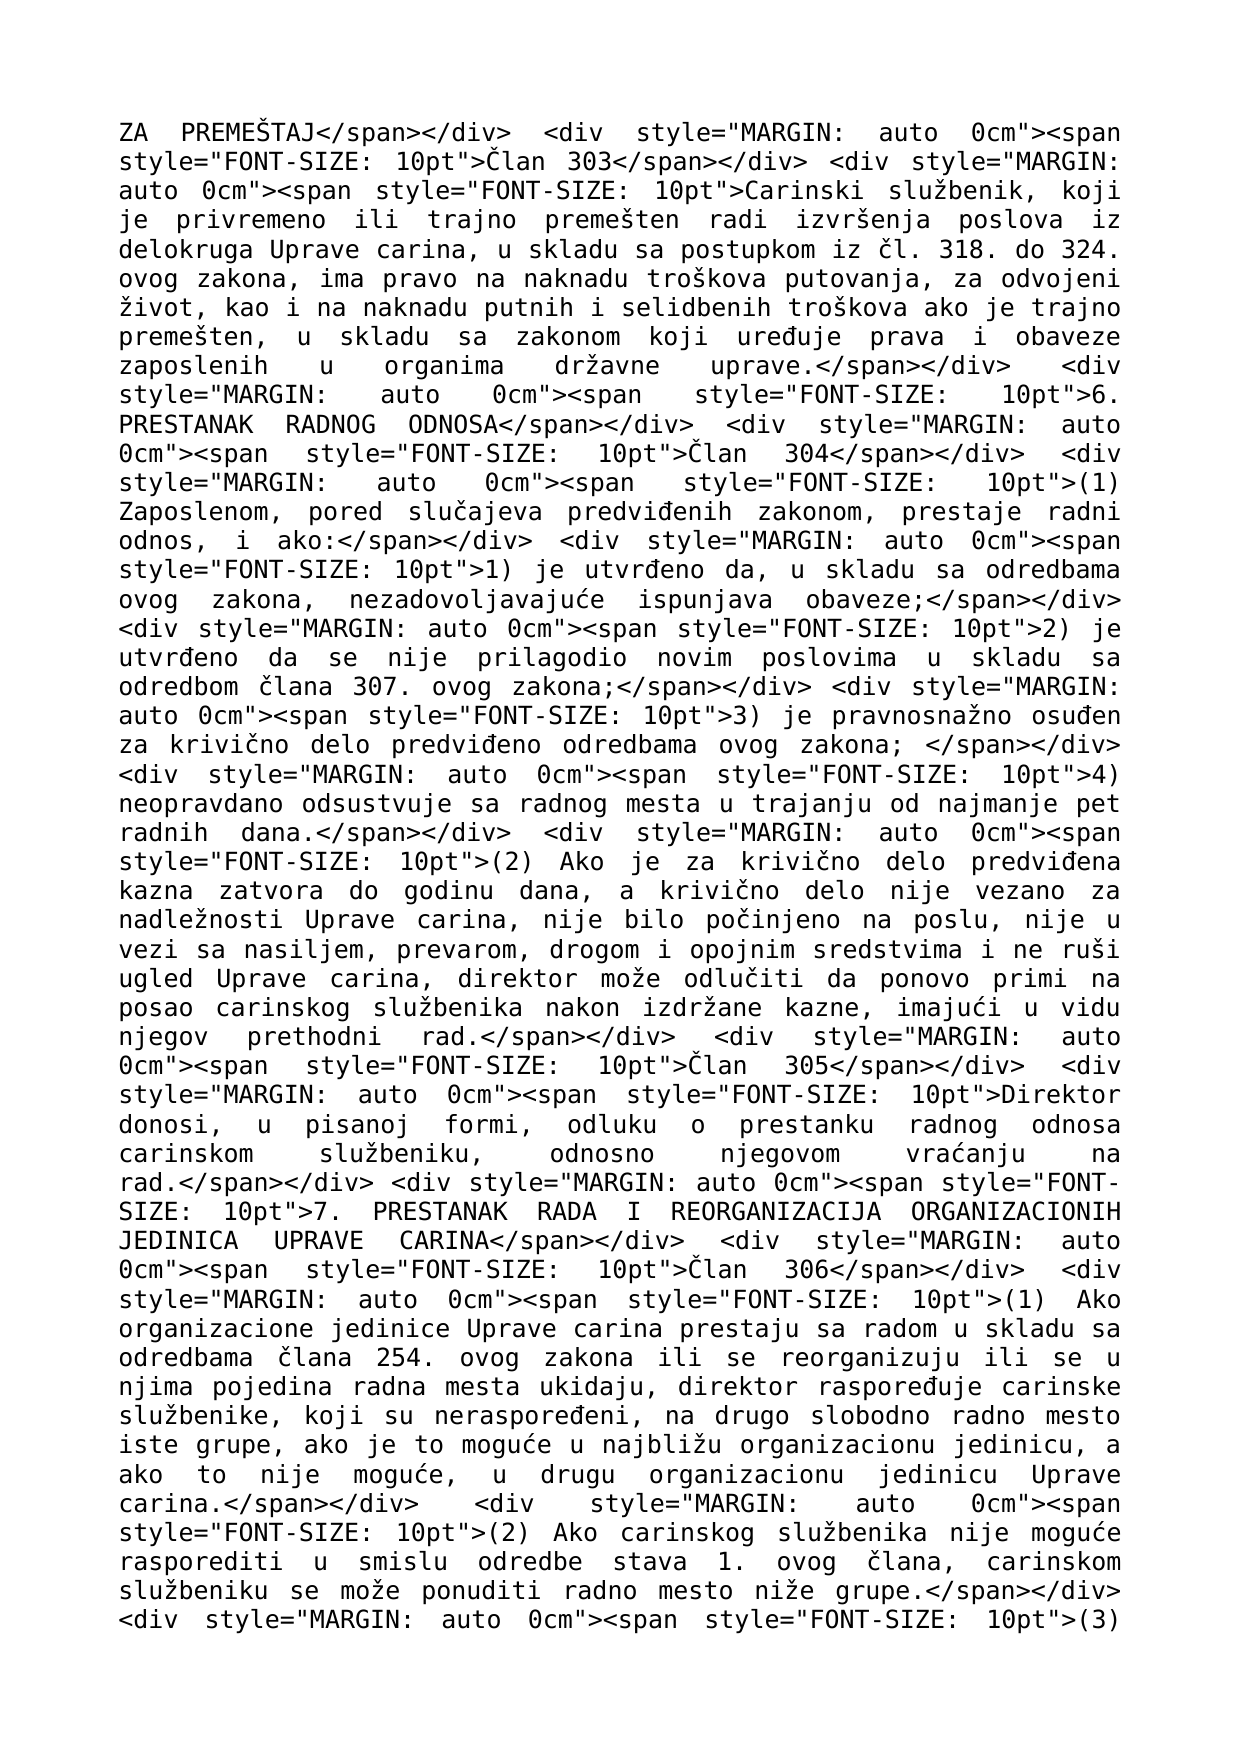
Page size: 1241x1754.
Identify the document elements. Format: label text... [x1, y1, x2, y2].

text ZA PREMEŠTAJ</span></div> <div style="MARGIN: auto 0cm"><span style="FONT-SIZE: 10pt">Član 303</span></div> <div style="MARGIN: auto 0cm"><span style="FONT-SIZE: 10pt">Carinski službenik, koji je privremeno ili trajno premešten radi izvršenja poslova iz delokruga Uprave carina, u skladu sa postupkom iz čl. 318. do 324. ovog zakona, ima pravo na naknadu troškova putovanja, za odvojeni život, kao i na naknadu putnih i selidbenih troškova ako je trajno premešten, u skladu sa zakonom koji uređuje prava i obaveze zaposlenih u organima državne uprave.</span></div> <div style="MARGIN: auto 0cm"><span style="FONT-SIZE: 10pt">6. PRESTANAK RADNOG ODNOSA</span></div> <div style="MARGIN: auto 0cm"><span style="FONT-SIZE: 10pt">Član 304</span></div> <div style="MARGIN: auto 0cm"><span style="FONT-SIZE: 10pt">(1) Zaposlenom, pored slučajeva predviđenih zakonom, prestaje radni odnos, i ako:</span></div> <div style="MARGIN: auto 0cm"><span style="FONT-SIZE: 10pt">1) je utvrđeno da, u skladu sa odredbama ovog zakona, nezadovoljavajuće ispunjava obaveze;</span></div> <div style="MARGIN: auto 0cm"><span style="FONT-SIZE: 10pt">2) je utvrđeno da se nije prilagodio novim poslovima u skladu sa odredbom člana 307. ovog zakona;</span></div> <div style="MARGIN: auto 0cm"><span style="FONT-SIZE: 10pt">3) je pravnosnažno osuđen za krivično delo predviđeno odredbama ovog zakona; </span></div> <div style="MARGIN: auto 0cm"><span style="FONT-SIZE: 10pt">4) neopravdano odsustvuje sa radnog mesta u trajanju od najmanje pet radnih dana.</span></div> <div style="MARGIN: auto 0cm"><span style="FONT-SIZE: 10pt">(2) Ako je za krivično delo predviđena kazna zatvora do godinu dana, a krivično delo nije vezano za nadležnosti Uprave carina, nije bilo počinjeno na poslu, nije u vezi sa nasiljem, prevarom, drogom i opojnim sredstvima i ne ruši ugled Uprave carina, direktor može odlučiti da ponovo primi na posao carinskog službenika nakon izdržane kazne, imajući u vidu njegov prethodni rad.</span></div> <div style="MARGIN: auto 0cm"><span style="FONT-SIZE: 10pt">Član 305</span></div> <div style="MARGIN: auto 0cm"><span style="FONT-SIZE: 10pt">Direktor donosi, u pisanoj formi, odluku o prestanku radnog odnosa carinskom službeniku, odnosno njegovom vraćanju na rad.</span></div> <div style="MARGIN: auto 0cm"><span style="FONT-SIZE: 10pt">7. PRESTANAK RADA I REORGANIZACIJA ORGANIZACIONIH JEDINICA UPRAVE CARINA</span></div> <div style="MARGIN: auto 0cm"><span style="FONT-SIZE: 10pt">Član 306</span></div> <div style="MARGIN: auto 0cm"><span style="FONT-SIZE: 10pt">(1) Ako organizacione jedinice Uprave carina prestaju sa radom u skladu sa odredbama člana 254. ovog zakona ili se reorganizuju ili se u njima pojedina radna mesta ukidaju, direktor raspoređuje carinske službenike, koji su neraspoređeni, na drugo slobodno radno mesto iste grupe, ako je to moguće u najbližu organizacionu jedinicu, a ako to nije moguće, u drugu organizacionu jedinicu Uprave carina.</span></div> <div style="MARGIN: auto 0cm"><span style="FONT-SIZE: 10pt">(2) Ako carinskog službenika nije moguće rasporediti u smislu odredbe stava 1. ovog člana, carinskom službeniku se može ponuditi radno mesto niže grupe.</span></div> <div style="MARGIN: auto 0cm"><span style="FONT-SIZE: 10pt">(3) [118, 118, 1122, 1635]
